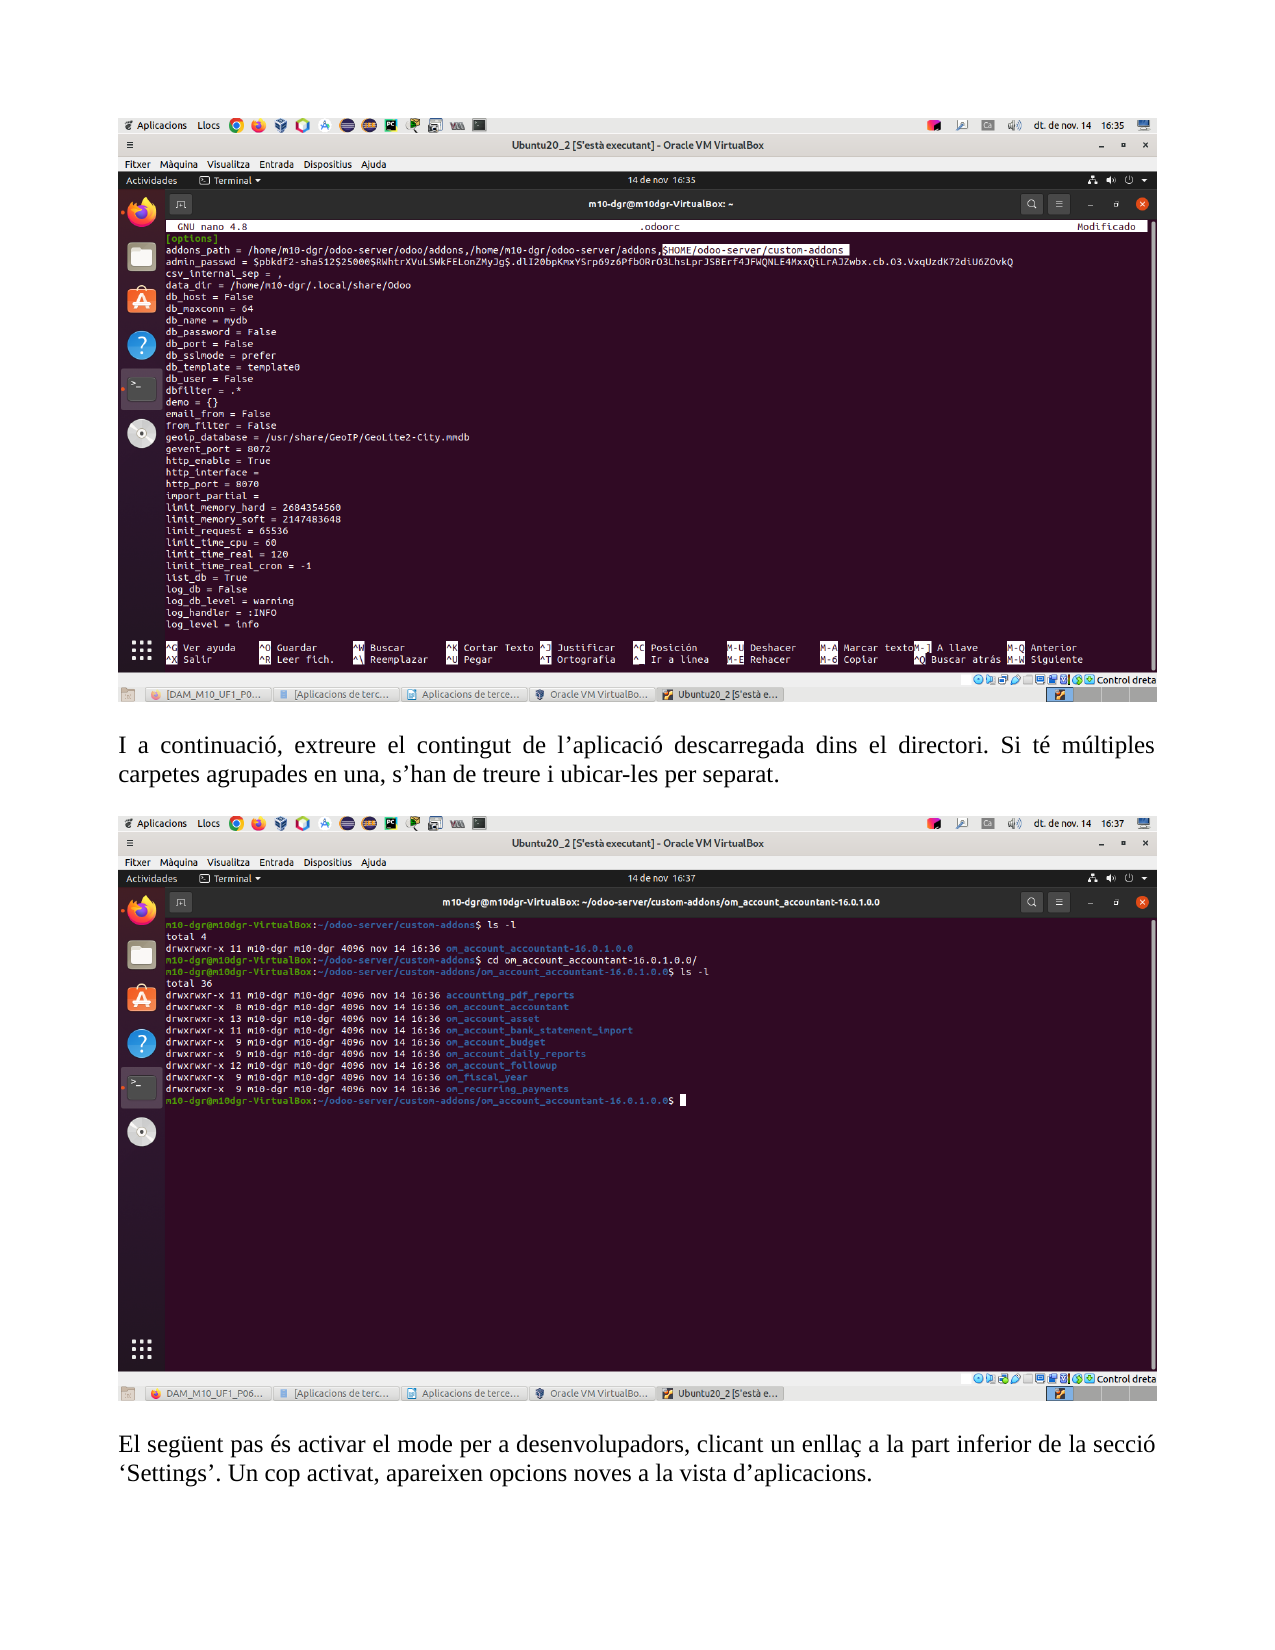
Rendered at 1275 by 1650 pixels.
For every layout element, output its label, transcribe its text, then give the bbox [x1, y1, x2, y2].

text El següent pas és activar el mode per a desenvolupadors, clicant un enllaç a la part inferior de la secció ‘Settings’. Un cop activat, apareixen opcions noves a la vista d’aplicacions. [118, 1429, 1157, 1487]
picture [118, 816, 1157, 1401]
picture [118, 118, 1157, 702]
text I a continuació, extreure el contingut de l’aplicació descarregada dins el directori. Si té múltiples carpetes agrupades en una, s’han de treure i ubicar-les per separat. [118, 731, 1157, 788]
